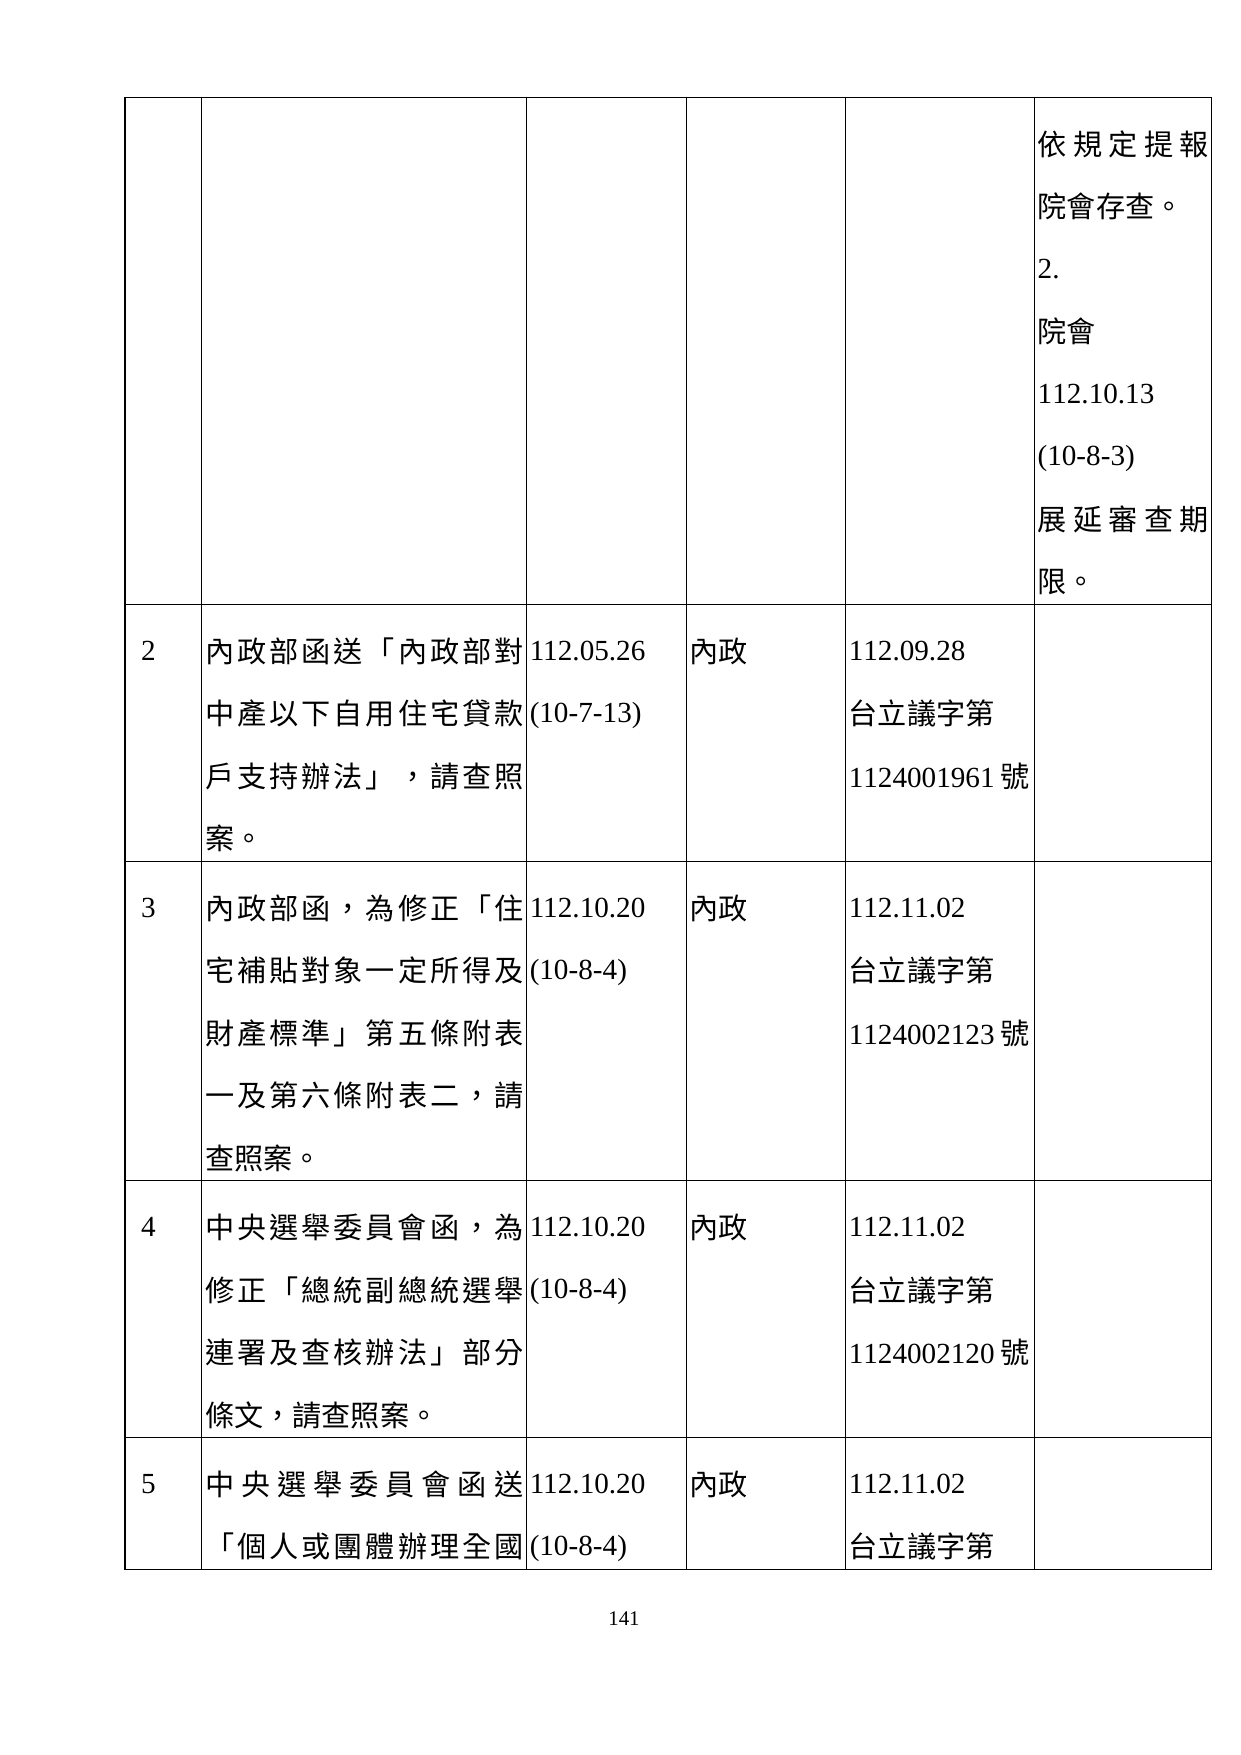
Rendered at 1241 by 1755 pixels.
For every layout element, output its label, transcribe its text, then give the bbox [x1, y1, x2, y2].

table_cell 112.10.20 (10-8-4) [527, 1181, 686, 1437]
table_cell 112.05.26 (10-7-13) [527, 605, 686, 861]
table_cell [126, 1181, 201, 1437]
table_cell 內政部函，為修正「住宅補貼對象一定所得及財產標準」第五條附表一及第六條附表二，請查照案。 [202, 862, 526, 1180]
table_cell [1035, 605, 1211, 861]
table_cell [1035, 1438, 1211, 1569]
table_cell 112.11.02 台立議字第1124002123號 [846, 862, 1034, 1180]
table_cell [1035, 862, 1211, 1180]
table_cell [1035, 1181, 1211, 1437]
table_cell 112.11.02 台立議字第1124002120號 [846, 1181, 1034, 1437]
table_cell 內政 [687, 1438, 845, 1569]
table_cell 中央選舉委員會函，為修正「總統副總統選舉連署及查核辦法」部分條文，請查照案。 [202, 1181, 526, 1437]
table_cell [846, 98, 1034, 604]
table_cell 內政部函送「內政部對中產以下自用住宅貸款戶支持辦法」，請查照案。 [202, 605, 526, 861]
table_cell 112.11.02 台立議字第 [846, 1438, 1034, 1569]
table_cell [126, 862, 201, 1180]
table_cell [527, 98, 686, 604]
table_cell [126, 605, 201, 861]
table_cell [126, 1438, 201, 1569]
table_cell [687, 98, 845, 604]
table_cell 內政 [687, 1181, 845, 1437]
table_cell [126, 98, 201, 604]
table_cell 112.09.28 台立議字第1124001961號 [846, 605, 1034, 861]
table_cell 112.10.20 (10-8-4) [527, 862, 686, 1180]
table_cell 內政 [687, 605, 845, 861]
table_cell [202, 98, 526, 604]
table_cell 中央選舉委員會函送「個人或團體辦理全國 [202, 1438, 526, 1569]
table_cell 依規定提報院會存查。 2. 院會 112.10.13 (10-8-3) 展延審查期限。 [1035, 98, 1211, 604]
table_cell 內政 [687, 862, 845, 1180]
table_cell 112.10.20 (10-8-4) [527, 1438, 686, 1569]
